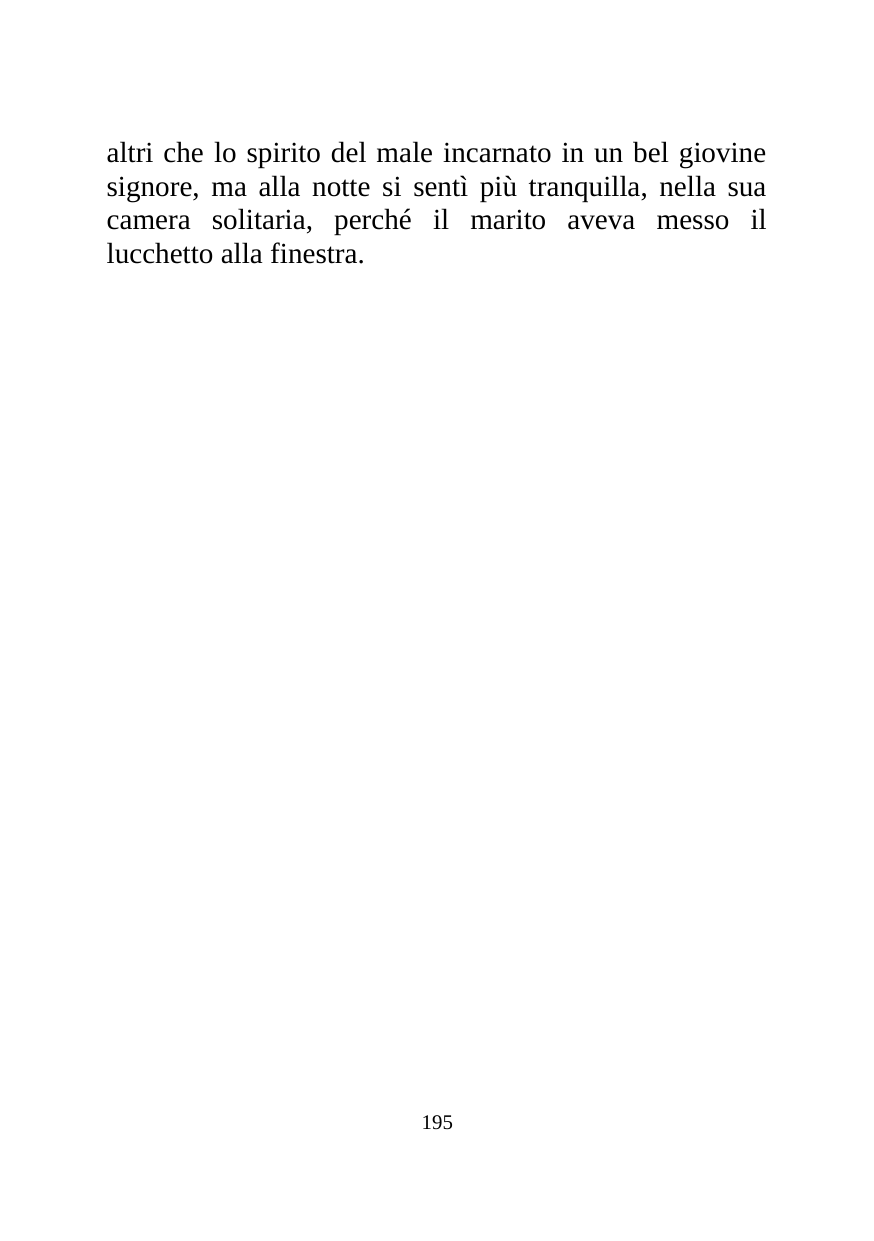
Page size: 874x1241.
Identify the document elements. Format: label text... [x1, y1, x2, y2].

text altri che lo spirito del male incarnato in un bel giovine signore, ma alla notte si sentì più tranquilla, nella sua camera solitaria, perché il marito aveva messo il lucchetto alla finestra. [106, 135, 768, 269]
